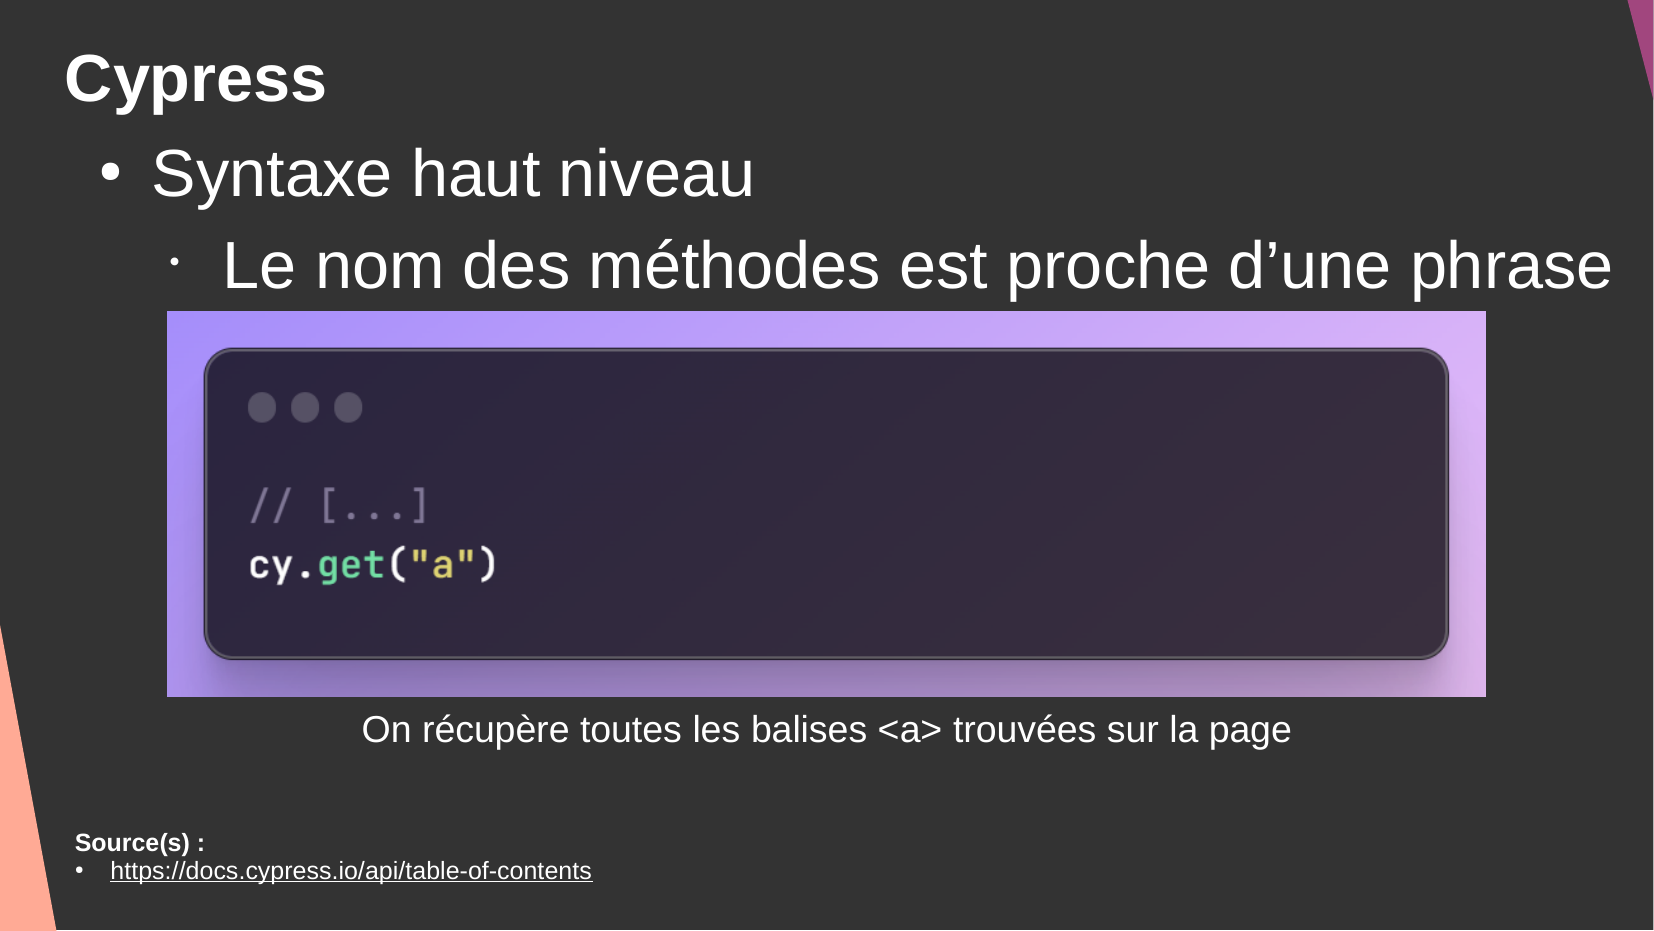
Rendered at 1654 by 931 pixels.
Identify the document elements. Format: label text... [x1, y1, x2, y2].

list Syntaxe haut niveau Le nom des méthodes est proche d’une phrase [80, 135, 1620, 390]
text_box [0, 624, 57, 931]
picture [167, 311, 1486, 697]
title Cypress [64, 40, 1635, 116]
list On récupère toutes les balises <a> trouvées sur la page [165, 708, 1489, 768]
text_box [1627, 0, 1654, 103]
text_box Source(s) : https://docs.cypress.io/api/table-of-contents [60, 821, 1546, 906]
